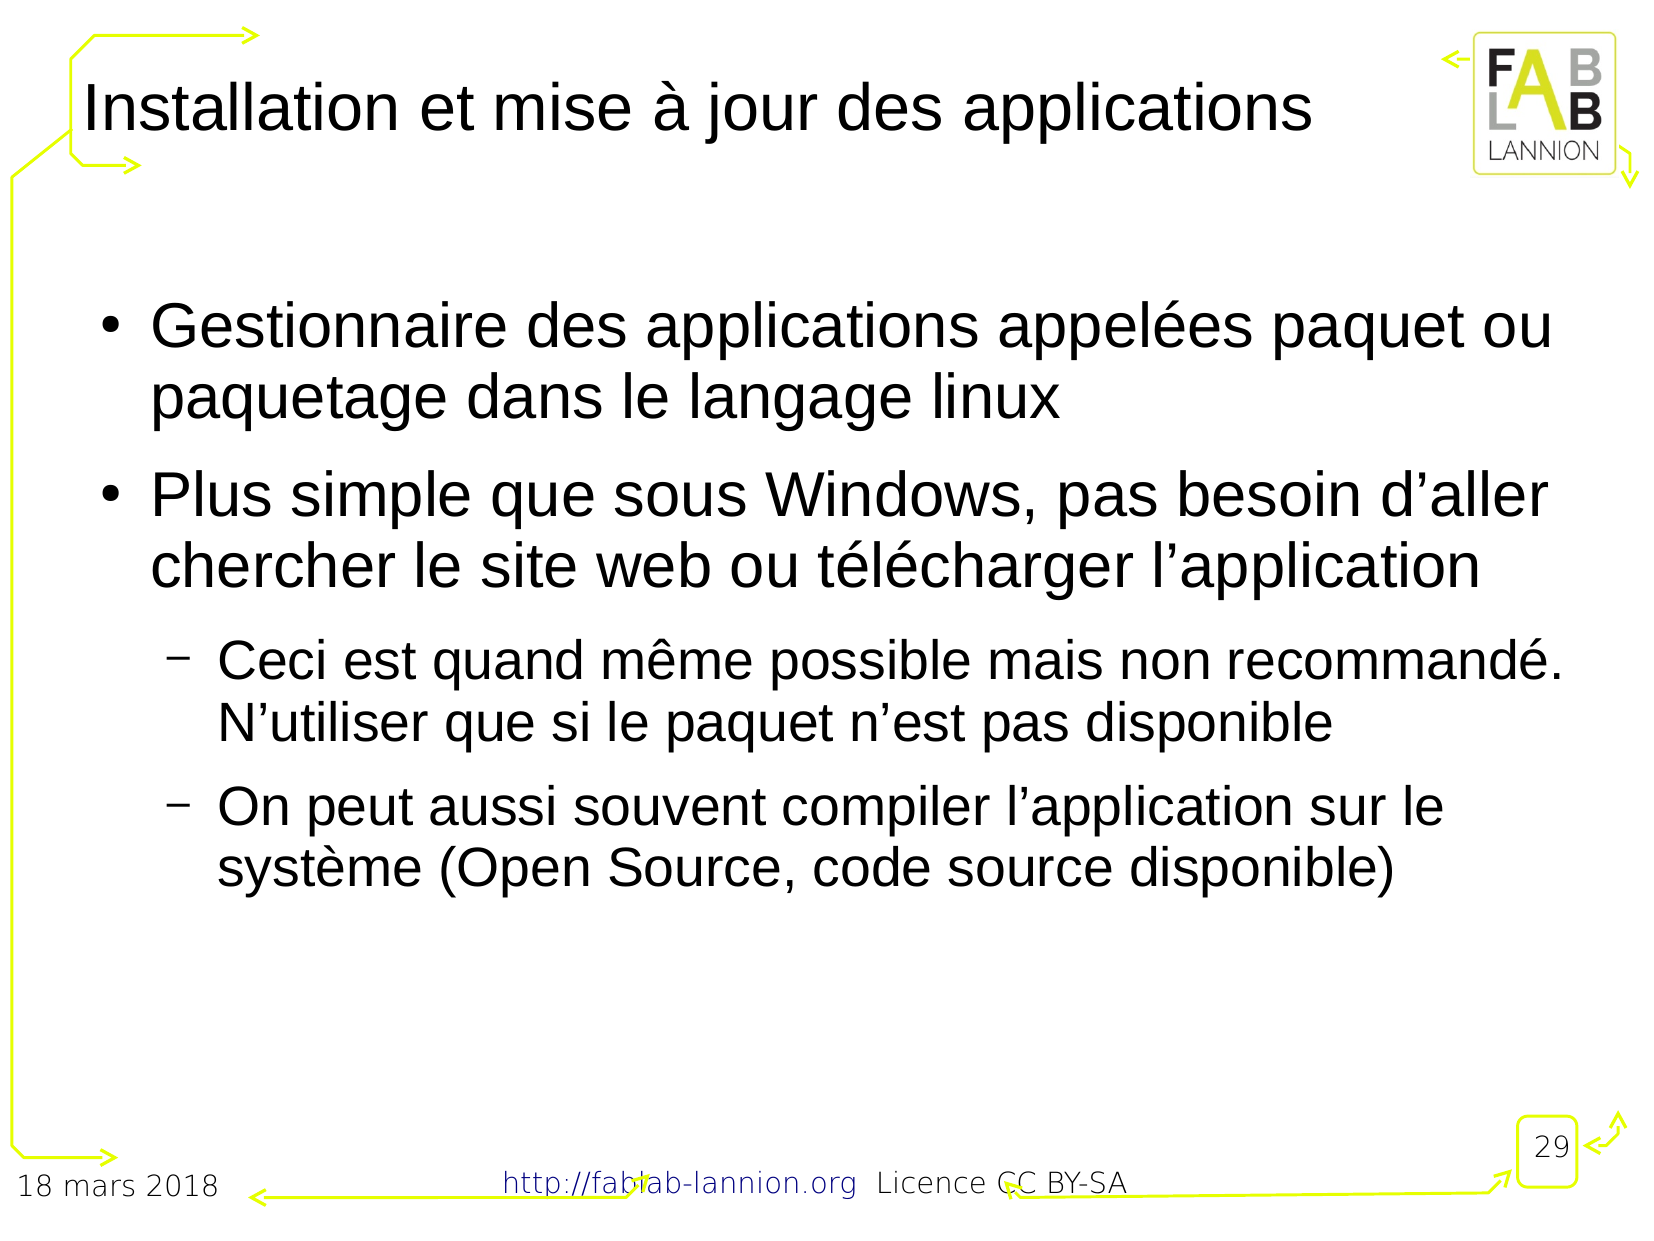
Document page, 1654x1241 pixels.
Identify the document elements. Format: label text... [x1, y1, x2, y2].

picture [1470, 29, 1619, 178]
title Installation et mise à jour des applications [82, 49, 1441, 166]
list Gestionnaire des applications appelées paquet ou paquetage dans le langage linux Plus simple que sous Windows, pas besoin d’aller chercher le site web ou télécharger l’application Ceci est quand même possible mais non recommandé. N’utiliser que si le paquet n’est pas disponible On peut aussi souvent compiler l’application sur le système (Open Source, code source disponible) [82, 290, 1571, 1010]
